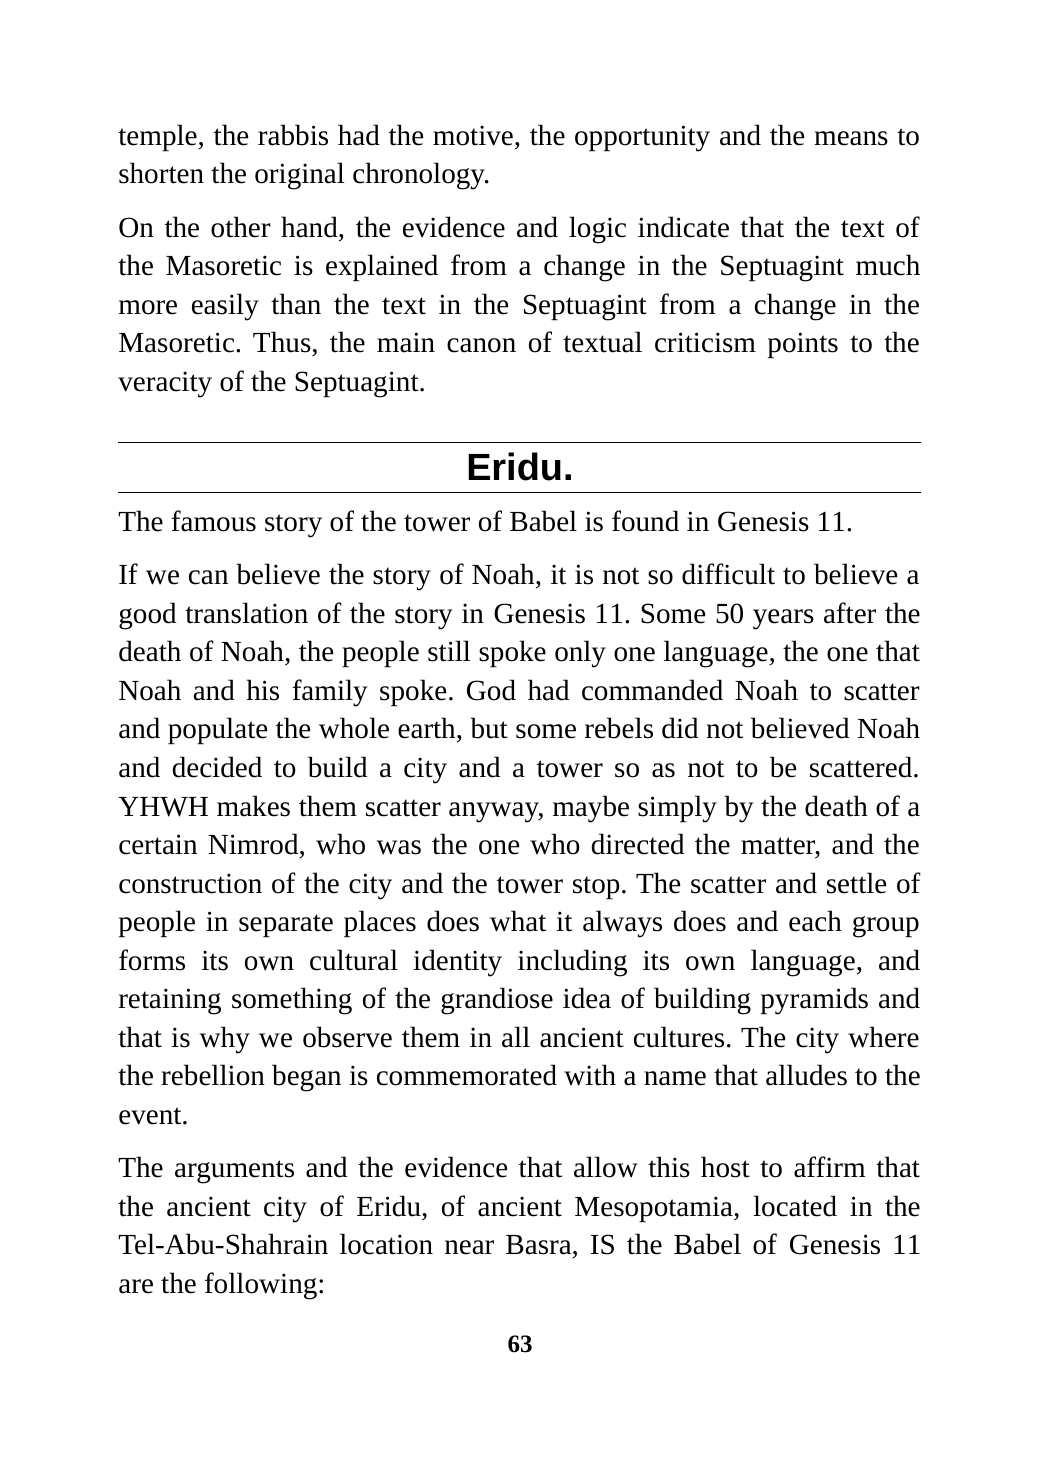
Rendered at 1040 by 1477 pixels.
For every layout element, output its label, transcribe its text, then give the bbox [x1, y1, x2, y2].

text The arguments and the evidence that allow this host to affirm that the ancient city of Eridu, of ancient Mesopotamia, located in the Tel-Abu-Shahrain location near Basra, IS the Babel of Genesis 11 are the following: [118, 1150, 921, 1299]
text The famous story of the tower of Babel is found in Genesis 11. [118, 504, 921, 538]
text If we can believe the story of Noah, it is not so difficult to believe a good translation of the story in Genesis 11. Some 50 years after the death of Noah, the people still spoke only one language, the one that Noah and his family spoke. God had commanded Noah to scatter and populate the whole earth, but some rebels did not believed Noah and decided to build a city and a tower so as not to be scattered. YHWH makes them scatter anyway, maybe simply by the death of a certain Nimrod, who was the one who directed the matter, and the construction of the city and the tower stop. The scatter and settle of people in separate places does what it always does and each group forms its own cultural identity including its own language, and retaining something of the grandiose idea of building pyramids and that is why we observe them in all ancient cultures. The city where the rebellion began is commemorated with a name that alludes to the event. [118, 557, 921, 1131]
text temple, the rabbis had the motive, the opportunity and the means to shorten the original chronology. [118, 118, 921, 190]
subtitle Eridu. [118, 443, 921, 492]
text On the other hand, the evidence and logic indicate that the text of the Masoretic is explained from a change in the Septuagint much more easily than the text in the Septuagint from a change in the Masoretic. Thus, the main canon of textual criticism points to the veracity of the Septuagint. [118, 210, 921, 397]
